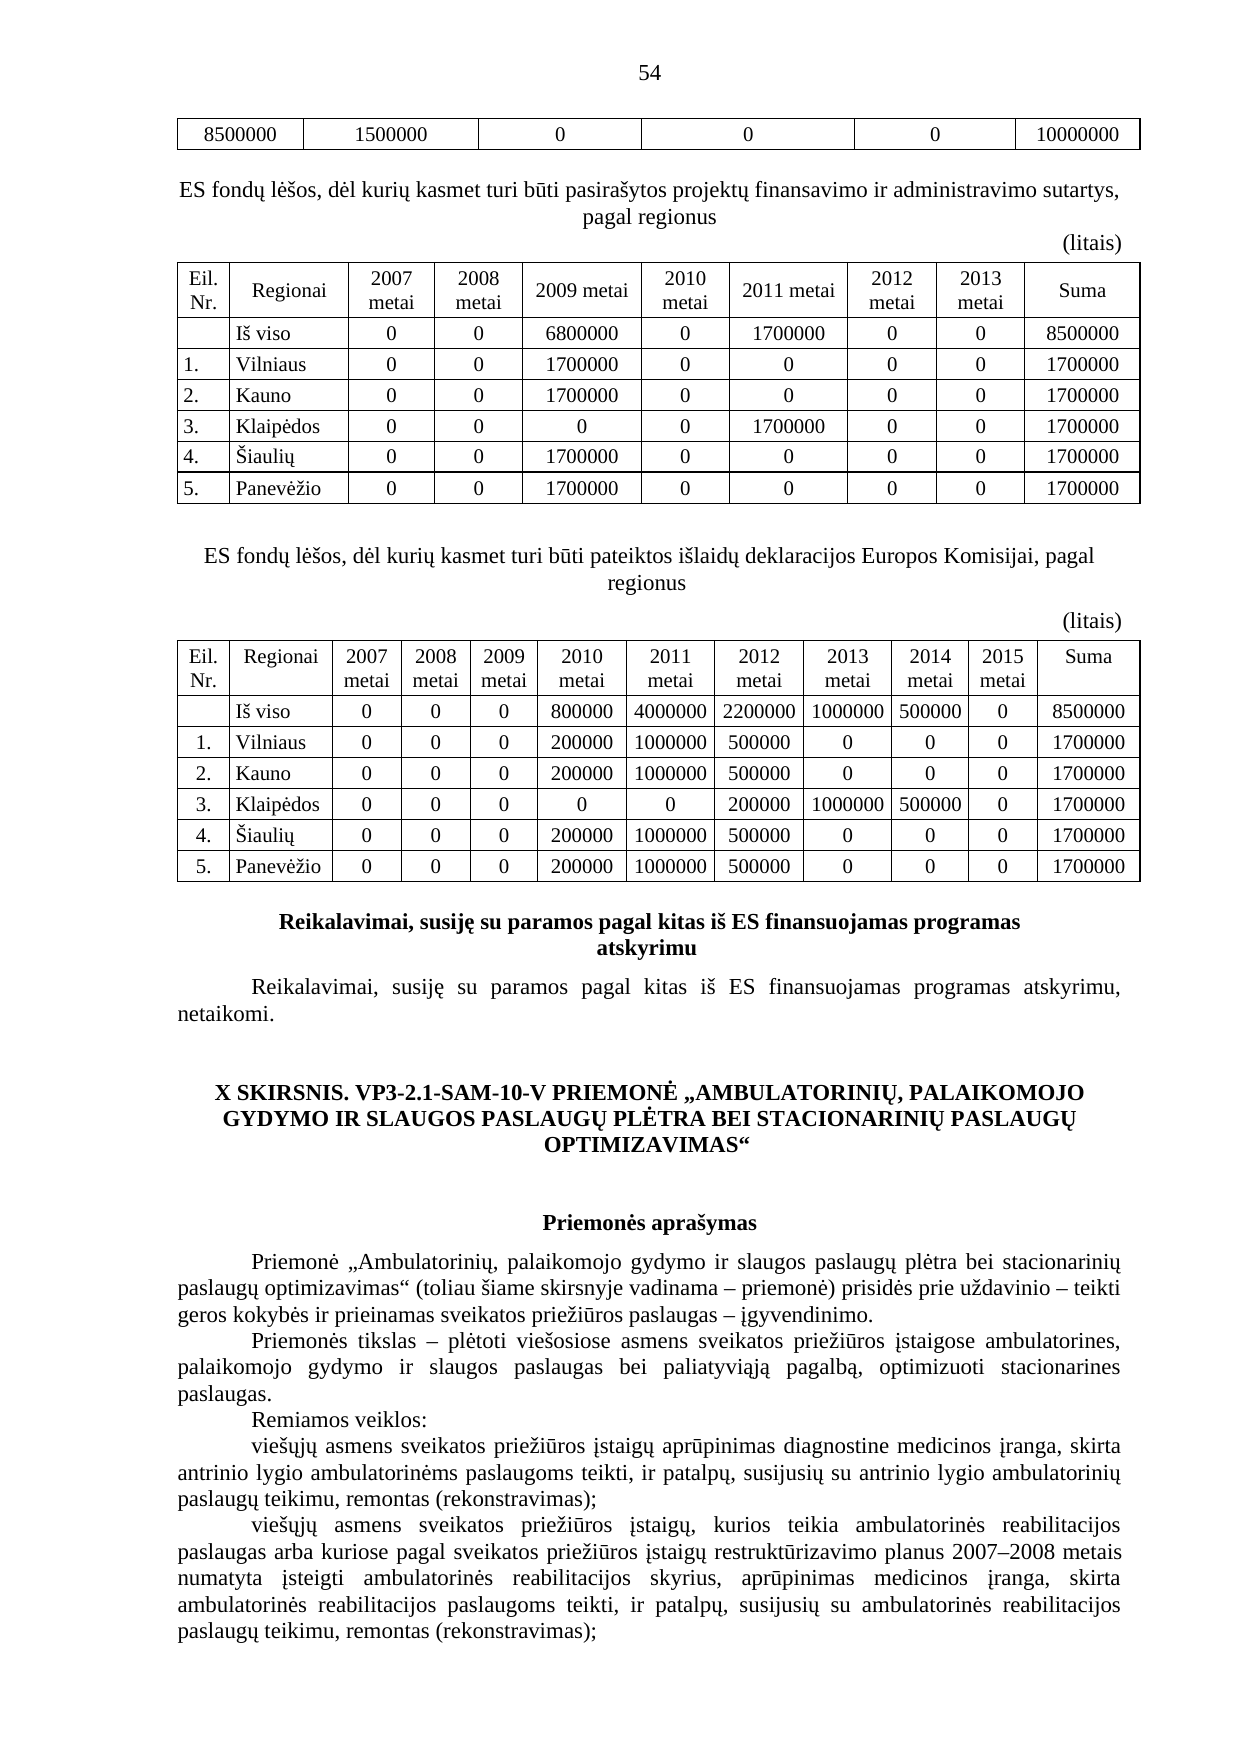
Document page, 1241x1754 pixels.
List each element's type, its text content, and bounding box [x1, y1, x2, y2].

table_cell 0 [471, 727, 537, 757]
table_header Eil. Nr. [178, 263, 229, 317]
table_header 2012 metai [715, 641, 803, 695]
table_cell 0 [848, 349, 936, 379]
table_cell 1000000 [804, 789, 891, 819]
table_cell 1700000 [1025, 380, 1139, 409]
table_cell 2. [178, 380, 229, 409]
table_cell 0 [349, 349, 434, 379]
text ES fondų lėšos, dėl kurių kasmet turi būti pateiktos išlaidų deklaracijos Europos Komisijai, pagal regionus [177, 542, 1122, 595]
table_cell 0 [349, 473, 434, 502]
table_cell 6800000 [523, 318, 641, 348]
text (litais) [177, 607, 1122, 634]
table_cell 0 [642, 442, 729, 471]
table_cell 0 [730, 349, 847, 379]
table_cell 8500000 [1025, 318, 1139, 348]
table_cell 1000000 [627, 727, 714, 757]
table_cell Panevėžio [230, 851, 332, 881]
table_cell 0 [471, 758, 537, 788]
table_header 2007 metai [333, 641, 401, 695]
table_cell 1000000 [804, 696, 891, 726]
table_cell 0 [892, 758, 968, 788]
table_cell 0 [435, 411, 522, 441]
table_cell 1700000 [1038, 820, 1139, 850]
table_cell 1700000 [523, 380, 641, 409]
table_cell 0 [333, 727, 401, 757]
table_cell 0 [804, 820, 891, 850]
table_cell 0 [523, 411, 641, 441]
table_cell 0 [804, 727, 891, 757]
table_cell 200000 [538, 758, 626, 788]
table_cell 1500000 [304, 119, 478, 149]
table_cell 1700000 [1038, 851, 1139, 881]
table_cell 1700000 [523, 473, 641, 502]
table_cell 0 [349, 442, 434, 471]
table_cell 0 [848, 411, 936, 441]
table_cell 500000 [715, 851, 803, 881]
table_cell 0 [937, 442, 1024, 471]
table_cell 1700000 [1038, 758, 1139, 788]
table_header 2011 metai [730, 263, 847, 317]
table_cell 1700000 [1025, 442, 1139, 471]
table_cell 1000000 [627, 758, 714, 788]
table_cell 1700000 [523, 442, 641, 471]
table_cell 0 [642, 119, 854, 149]
table_cell 0 [848, 380, 936, 409]
table_cell 0 [538, 789, 626, 819]
table_header 2013 metai [804, 641, 891, 695]
table_cell 0 [435, 318, 522, 348]
text X SKIRSNIS. VP3-2.1-SAM-10-V PRIEMONĖ „AMBULATORINIŲ, PALAIKOMOJO GYDYMO IR SLAUGOS PASLAUGŲ PLĖTRA BEI STACIONARINIŲ PASLAUGŲ OPTIMIZAVIMAS“ [177, 1079, 1122, 1158]
table_cell 0 [642, 473, 729, 502]
table_cell 0 [969, 727, 1037, 757]
table_cell 0 [937, 349, 1024, 379]
table_cell 1000000 [627, 820, 714, 850]
table_cell 0 [402, 727, 470, 757]
table_cell 4. [178, 442, 229, 471]
table_cell 8500000 [1038, 696, 1139, 726]
text Priemonė „Ambulatorinių, palaikomojo gydymo ir slaugos paslaugų plėtra bei stacionarinių paslaugų optimizavimas“ (toliau šiame skirsnyje vadinama – priemonė) prisidės prie uždavinio – teikti geros kokybės ir prieinamas sveikatos priežiūros paslaugas – įgyvendinimo. [177, 1248, 1122, 1327]
table_cell 0 [471, 851, 537, 881]
text Remiamos veiklos: [177, 1406, 1122, 1432]
table_cell 0 [642, 411, 729, 441]
table_cell 0 [402, 758, 470, 788]
table_cell 0 [969, 696, 1037, 726]
table_cell 1700000 [1025, 349, 1139, 379]
table_cell 0 [848, 473, 936, 502]
table_cell 0 [848, 318, 936, 348]
table_header 2010 metai [538, 641, 626, 695]
table_cell 0 [435, 349, 522, 379]
table_cell 4. [178, 820, 229, 850]
table_cell 10000000 [1016, 119, 1139, 149]
text Reikalavimai, susiję su paramos pagal kitas iš ES finansuojamas programas atskyrimu [177, 908, 1122, 961]
table_cell Kauno [230, 380, 348, 409]
table_cell 0 [435, 473, 522, 502]
table_cell 0 [471, 696, 537, 726]
table_cell 0 [479, 119, 641, 149]
table_cell 500000 [715, 820, 803, 850]
table_cell 0 [969, 851, 1037, 881]
table_cell 200000 [538, 851, 626, 881]
table_header Regionai [230, 641, 332, 695]
text Priemonės aprašymas [177, 1209, 1122, 1236]
table_cell 1000000 [627, 851, 714, 881]
table_header 2009 metai [471, 641, 537, 695]
table_cell 0 [855, 119, 1015, 149]
table_cell 3. [178, 789, 229, 819]
table_cell 0 [892, 851, 968, 881]
table_cell Vilniaus [230, 349, 348, 379]
table_cell 0 [349, 380, 434, 409]
table_cell Panevėžio [230, 473, 348, 502]
table_cell 0 [333, 696, 401, 726]
table_header Suma [1038, 641, 1139, 695]
table_header 2015 metai [969, 641, 1037, 695]
table_cell 1. [178, 727, 229, 757]
table_cell 0 [349, 411, 434, 441]
table_cell 500000 [715, 758, 803, 788]
table_cell 0 [892, 727, 968, 757]
table_cell 0 [937, 411, 1024, 441]
table_cell 8500000 [178, 119, 303, 149]
table_cell 0 [937, 318, 1024, 348]
table_cell [178, 318, 229, 348]
text viešųjų asmens sveikatos priežiūros įstaigų, kurios teikia ambulatorinės reabilitacijos paslaugas arba kuriose pagal sveikatos priežiūros įstaigų restruktūrizavimo planus 2007–2008 metais numatyta įsteigti ambulatorinės reabilitacijos skyrius, aprūpinimas medicinos įranga, skirta ambulatorinės reabilitacijos paslaugoms teikti, ir patalpų, susijusių su ambulatorinės reabilitacijos paslaugų teikimu, remontas (rekonstravimas); [177, 1512, 1122, 1643]
table_header Eil. Nr. [178, 641, 229, 695]
table_cell 0 [892, 820, 968, 850]
table_header 2008 metai [435, 263, 522, 317]
table_header 2013 metai [937, 263, 1024, 317]
table_cell 500000 [715, 727, 803, 757]
table_cell 200000 [538, 820, 626, 850]
table_cell Šiaulių [230, 442, 348, 471]
table_cell [178, 696, 229, 726]
table_cell 1700000 [730, 411, 847, 441]
table_cell 0 [730, 442, 847, 471]
table_cell Kauno [230, 758, 332, 788]
table_cell 4000000 [627, 696, 714, 726]
table_cell 1700000 [1038, 789, 1139, 819]
table_header Regionai [230, 263, 348, 317]
table_cell 200000 [538, 727, 626, 757]
table_cell 500000 [892, 789, 968, 819]
table_cell 0 [333, 851, 401, 881]
table_cell 1700000 [523, 349, 641, 379]
table_cell 0 [937, 380, 1024, 409]
table_cell Klaipėdos [230, 789, 332, 819]
table_cell 0 [804, 758, 891, 788]
table_header 2009 metai [523, 263, 641, 317]
table_header 2007 metai [349, 263, 434, 317]
table_cell 500000 [892, 696, 968, 726]
table_header Suma [1025, 263, 1139, 317]
table_cell 0 [730, 380, 847, 409]
table_header 2014 metai [892, 641, 968, 695]
text Reikalavimai, susiję su paramos pagal kitas iš ES finansuojamas programas atskyrimu, netaikomi. [177, 973, 1122, 1026]
table_cell 1. [178, 349, 229, 379]
text Priemonės tikslas – plėtoti viešosiose asmens sveikatos priežiūros įstaigose ambulatorines, palaikomojo gydymo ir slaugos paslaugas bei paliatyviąją pagalbą, optimizuoti stacionarines paslaugas. [177, 1327, 1122, 1406]
table_cell 0 [333, 789, 401, 819]
table_cell 0 [627, 789, 714, 819]
table_cell 800000 [538, 696, 626, 726]
table_cell 0 [435, 380, 522, 409]
table_cell 0 [402, 851, 470, 881]
table_cell 2. [178, 758, 229, 788]
table_cell 0 [471, 820, 537, 850]
table_cell 0 [402, 820, 470, 850]
table_cell 0 [471, 789, 537, 819]
table_cell 1700000 [1025, 411, 1139, 441]
text viešųjų asmens sveikatos priežiūros įstaigų aprūpinimas diagnostine medicinos įranga, skirta antrinio lygio ambulatorinėms paslaugoms teikti, ir patalpų, susijusių su antrinio lygio ambulatorinių paslaugų teikimu, remontas (rekonstravimas); [177, 1432, 1122, 1512]
table_cell 3. [178, 411, 229, 441]
text ES fondų lėšos, dėl kurių kasmet turi būti pasirašytos projektų finansavimo ir administravimo sutartys, pagal regionus [177, 176, 1122, 229]
table_cell 0 [804, 851, 891, 881]
table_cell 0 [730, 473, 847, 502]
table_cell 2200000 [715, 696, 803, 726]
table_cell 0 [848, 442, 936, 471]
table_cell 0 [435, 442, 522, 471]
table_cell 0 [969, 789, 1037, 819]
table_cell Iš viso [230, 696, 332, 726]
table_cell 0 [642, 318, 729, 348]
table_cell 0 [333, 758, 401, 788]
table_cell Vilniaus [230, 727, 332, 757]
table_cell 5. [178, 851, 229, 881]
table_cell 1700000 [1038, 727, 1139, 757]
table_header 2008 metai [402, 641, 470, 695]
table_cell 200000 [715, 789, 803, 819]
table_header 2011 metai [627, 641, 714, 695]
table_cell 0 [349, 318, 434, 348]
table_cell 0 [333, 820, 401, 850]
table_header 2012 metai [848, 263, 936, 317]
table_cell 1700000 [730, 318, 847, 348]
text (litais) [177, 229, 1122, 256]
table_cell 5. [178, 473, 229, 502]
table_cell Iš viso [230, 318, 348, 348]
table_cell 0 [969, 820, 1037, 850]
table_cell Klaipėdos [230, 411, 348, 441]
table_cell 0 [642, 380, 729, 409]
table_cell 1700000 [1025, 473, 1139, 502]
table_cell 0 [402, 696, 470, 726]
table_header 2010 metai [642, 263, 729, 317]
table_cell Šiaulių [230, 820, 332, 850]
table_cell 0 [402, 789, 470, 819]
table_cell 0 [969, 758, 1037, 788]
table_cell 0 [642, 349, 729, 379]
table_cell 0 [937, 473, 1024, 502]
